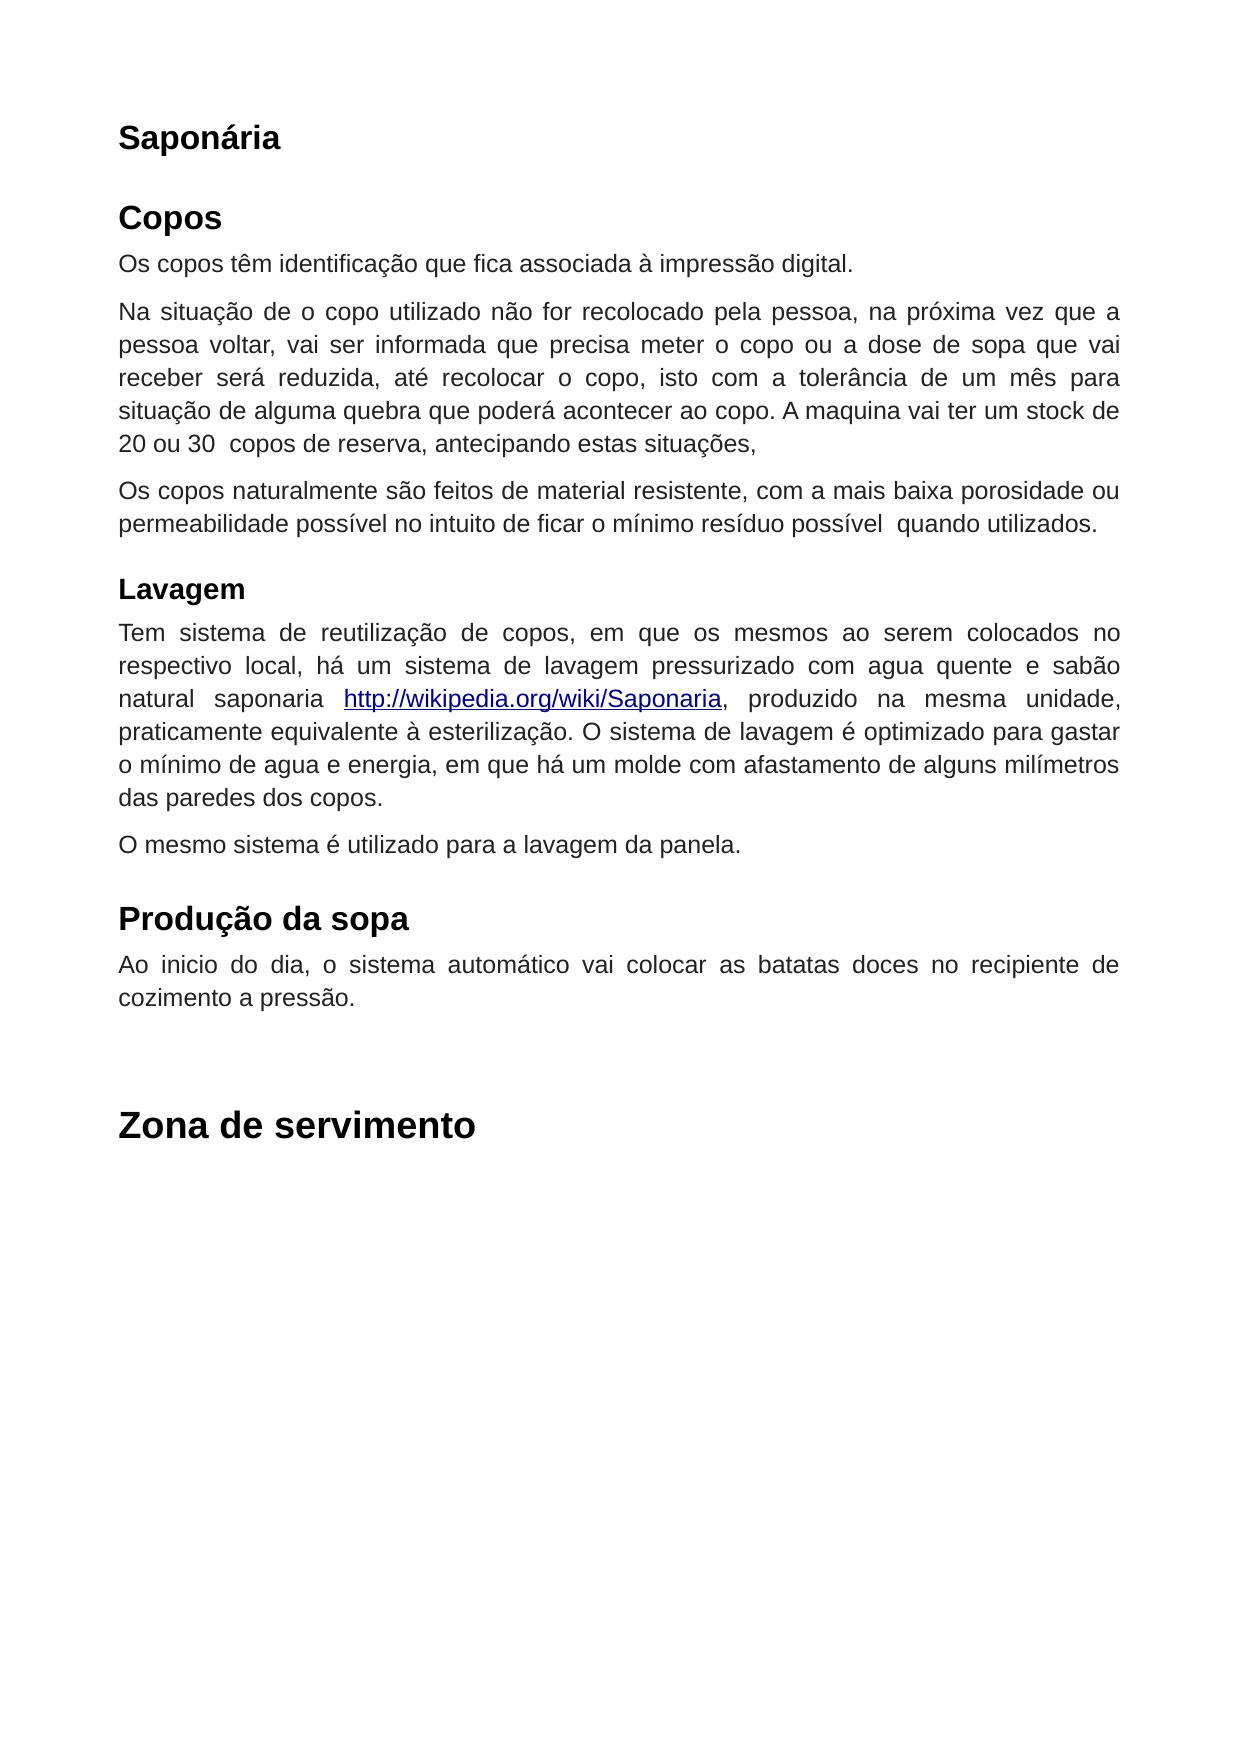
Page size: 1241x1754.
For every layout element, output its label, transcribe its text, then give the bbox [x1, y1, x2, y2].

subtitle Copos [118, 198, 1122, 237]
text Na situação de o copo utilizado não for recolocado pela pessoa, na próxima vez que a pessoa voltar, vai ser informada que precisa meter o copo ou a dose de sopa que vai receber será reduzida, até recolocar o copo, isto com a tolerância de um mês para situação de alguma quebra que poderá acontecer ao copo. A maquina vai ter um stock de 20 ou 30 copos de reserva, antecipando estas situações, [118, 297, 1122, 457]
text Os copos naturalmente são feitos de material resistente, com a mais baixa porosidade ou permeabilidade possível no intuito de ficar o mínimo resíduo possível quando utilizados. [118, 476, 1122, 538]
subtitle Lavagem [118, 572, 1122, 605]
text O mesmo sistema é utilizado para a lavagem da panela. [118, 831, 1122, 859]
subtitle Produção da sopa [118, 899, 1122, 938]
text Os copos têm identificação que fica associada à impressão digital. [118, 249, 1122, 278]
text Ao inicio do dia, o sistema automático vai colocar as batatas doces no recipiente de cozimento a pressão. [118, 950, 1122, 1012]
text Saponária [118, 118, 1122, 157]
subtitle Zona de servimento [118, 1103, 1122, 1147]
text Tem sistema de reutilização de copos, em que os mesmos ao serem colocados no respectivo local, há um sistema de lavagem pressurizado com agua quente e sabão natural saponaria http://wikipedia.org/wiki/Saponaria, produzido na mesma unidade, praticamente equivalente à esterilização. O sistema de lavagem é optimizado para gastar o mínimo de agua e energia, em que há um molde com afastamento de alguns milímetros das paredes dos copos. [118, 618, 1122, 812]
